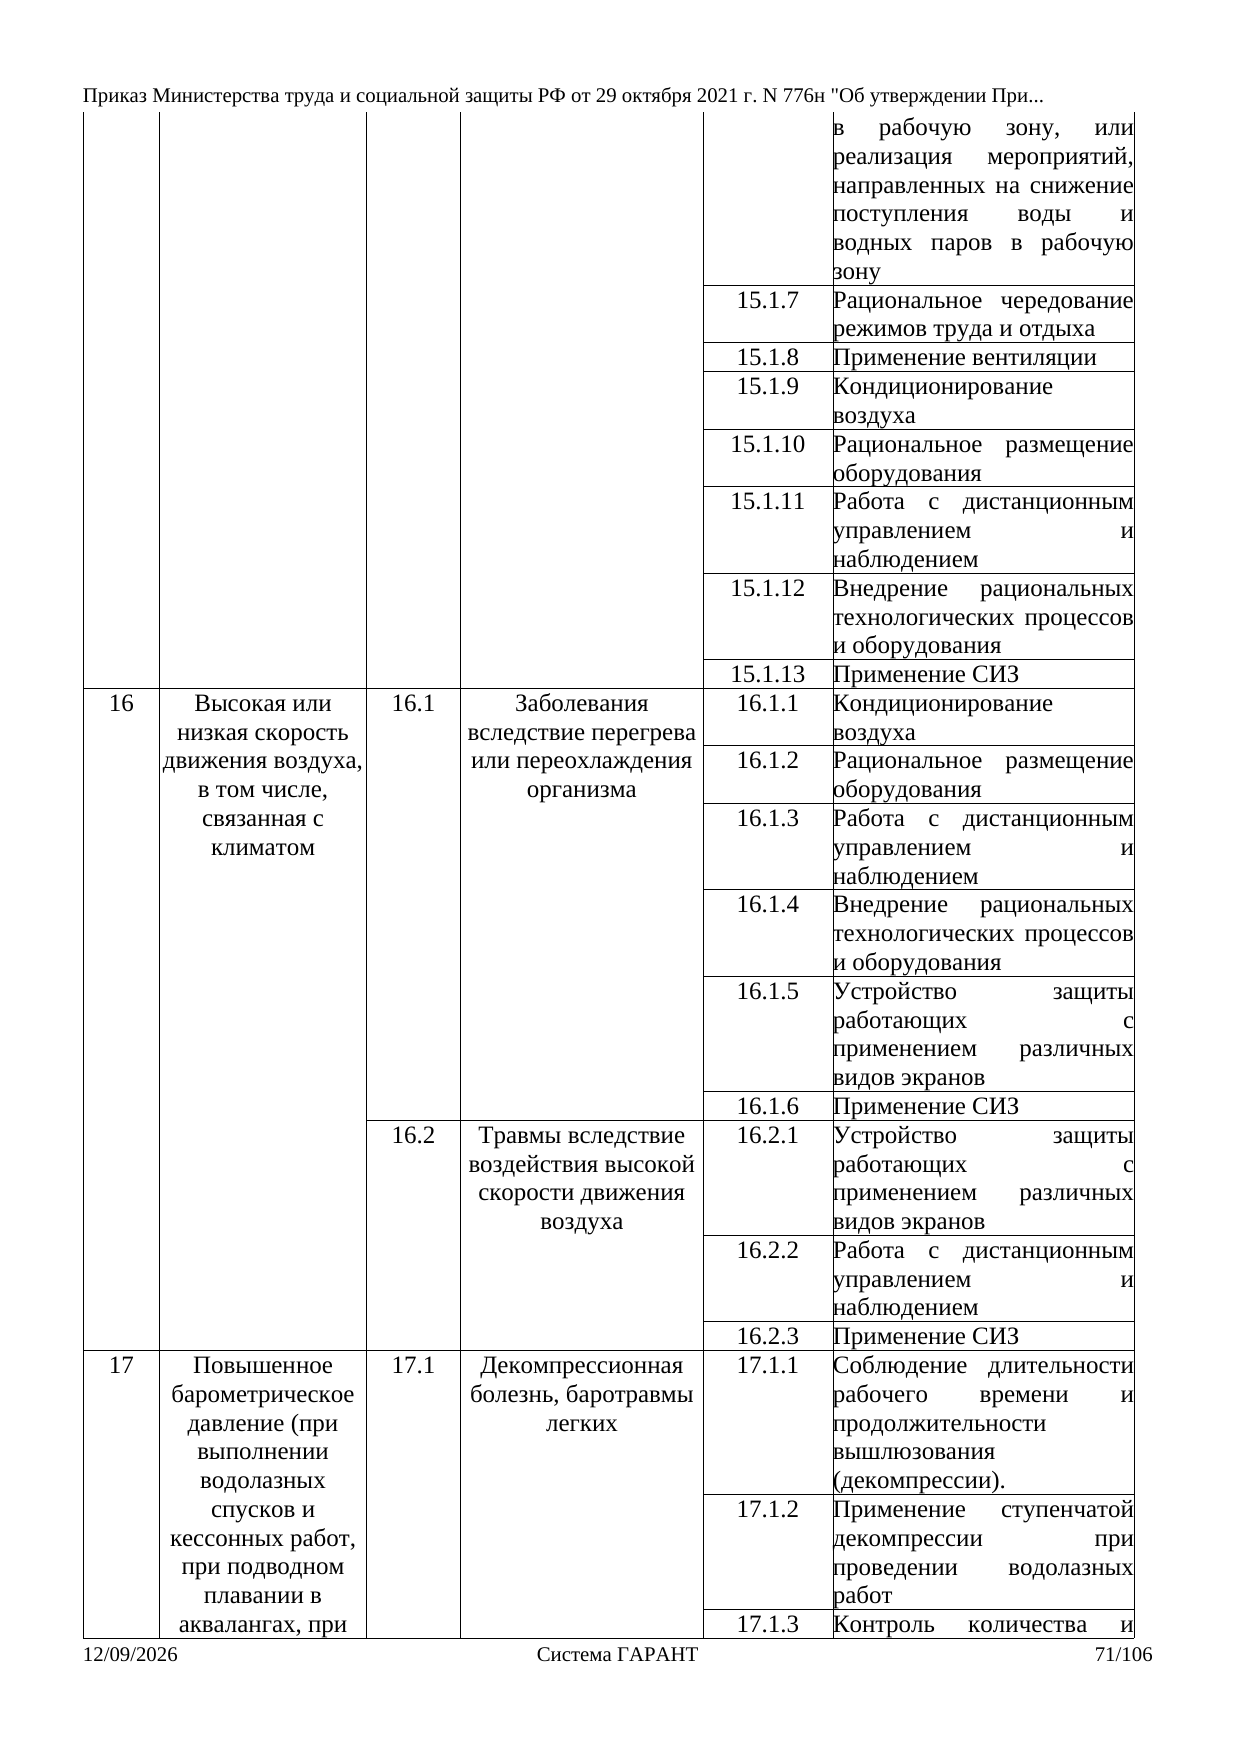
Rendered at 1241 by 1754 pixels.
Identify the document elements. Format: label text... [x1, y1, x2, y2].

table_cell 15.1.13 [704, 660, 833, 688]
table_cell 16.1.6 [704, 1092, 833, 1120]
table_cell 16.2.2 [704, 1236, 833, 1321]
table_cell Устройство защиты работающих с применением различных видов экранов [834, 977, 1134, 1091]
table_cell [704, 112, 833, 285]
table_cell 17.1 [367, 1351, 460, 1638]
table_cell Работа с дистанционным управлением и наблюдением [834, 804, 1134, 889]
table_cell Кондиционирование воздуха [834, 372, 1134, 429]
table_cell Высокая или низкая скорость движения воздуха, в том числе, связанная с климатом [160, 689, 366, 1350]
table_cell [160, 112, 366, 688]
table_cell 15.1.8 [704, 343, 833, 371]
table_cell Рациональное размещение оборудования [834, 430, 1134, 486]
table_cell Внедрение рациональных технологических процессов и оборудования [834, 890, 1134, 976]
table_cell 16.1.5 [704, 977, 833, 1091]
table_cell Внедрение рациональных технологических процессов и оборудования [834, 574, 1134, 659]
table_cell Заболевания вследствие перегрева или переохлаждения организма [461, 689, 703, 1120]
table_cell Применение СИЗ [834, 1092, 1134, 1120]
table_cell 15.1.7 [704, 286, 833, 342]
table_cell Кондиционирование воздуха [834, 689, 1134, 745]
table_cell Рациональное чередование режимов труда и отдыха [834, 286, 1134, 342]
table_cell Соблюдение длительности рабочего времени и продолжительности вышлюзования (декомпрессии). [834, 1351, 1134, 1494]
table_cell 17 [84, 1351, 159, 1638]
table_cell Применение СИЗ [834, 660, 1134, 688]
table_cell [367, 112, 460, 688]
table_cell Рациональное размещение оборудования [834, 746, 1134, 803]
table_cell [461, 112, 703, 688]
table_cell 17.1.3 [704, 1610, 833, 1638]
table_cell 17.1.1 [704, 1351, 833, 1494]
table_cell 16.2 [367, 1121, 460, 1350]
table_cell Применение СИЗ [834, 1322, 1134, 1350]
table_cell Работа с дистанционным управлением и наблюдением [834, 1236, 1134, 1321]
table_cell Повышенное барометрическое давление (при выполнении водолазных спусков и кессонных работ, при подводном плавании в аквалангах, при [160, 1351, 366, 1638]
table_cell [84, 112, 159, 688]
table_cell Применение вентиляции [834, 343, 1134, 371]
table_cell 16.2.3 [704, 1322, 833, 1350]
table_cell Контроль количества и [834, 1610, 1134, 1638]
table_cell 16.1.4 [704, 890, 833, 976]
table_cell в рабочую зону, или реализация мероприятий, направленных на снижение поступления воды и водных паров в рабочую зону [834, 112, 1134, 285]
table_cell 16.1.1 [704, 689, 833, 745]
table_cell 16.1.3 [704, 804, 833, 889]
table_cell 16 [84, 689, 159, 1350]
table_cell Применение ступенчатой декомпрессии при проведении водолазных работ [834, 1495, 1134, 1609]
table_cell 16.1 [367, 689, 460, 1120]
table_cell 17.1.2 [704, 1495, 833, 1609]
table_cell 16.1.2 [704, 746, 833, 803]
table_cell 16.2.1 [704, 1121, 833, 1235]
table_cell Устройство защиты работающих с применением различных видов экранов [834, 1121, 1134, 1235]
table_cell 15.1.11 [704, 487, 833, 573]
table_cell Травмы вследствие воздействия высокой скорости движения воздуха [461, 1121, 703, 1350]
table_cell 15.1.12 [704, 574, 833, 659]
table_cell Работа с дистанционным управлением и наблюдением [834, 487, 1134, 573]
table_cell 15.1.9 [704, 372, 833, 429]
table_cell Декомпрессионная болезнь, баротравмы легких [461, 1351, 703, 1638]
table_cell 15.1.10 [704, 430, 833, 486]
